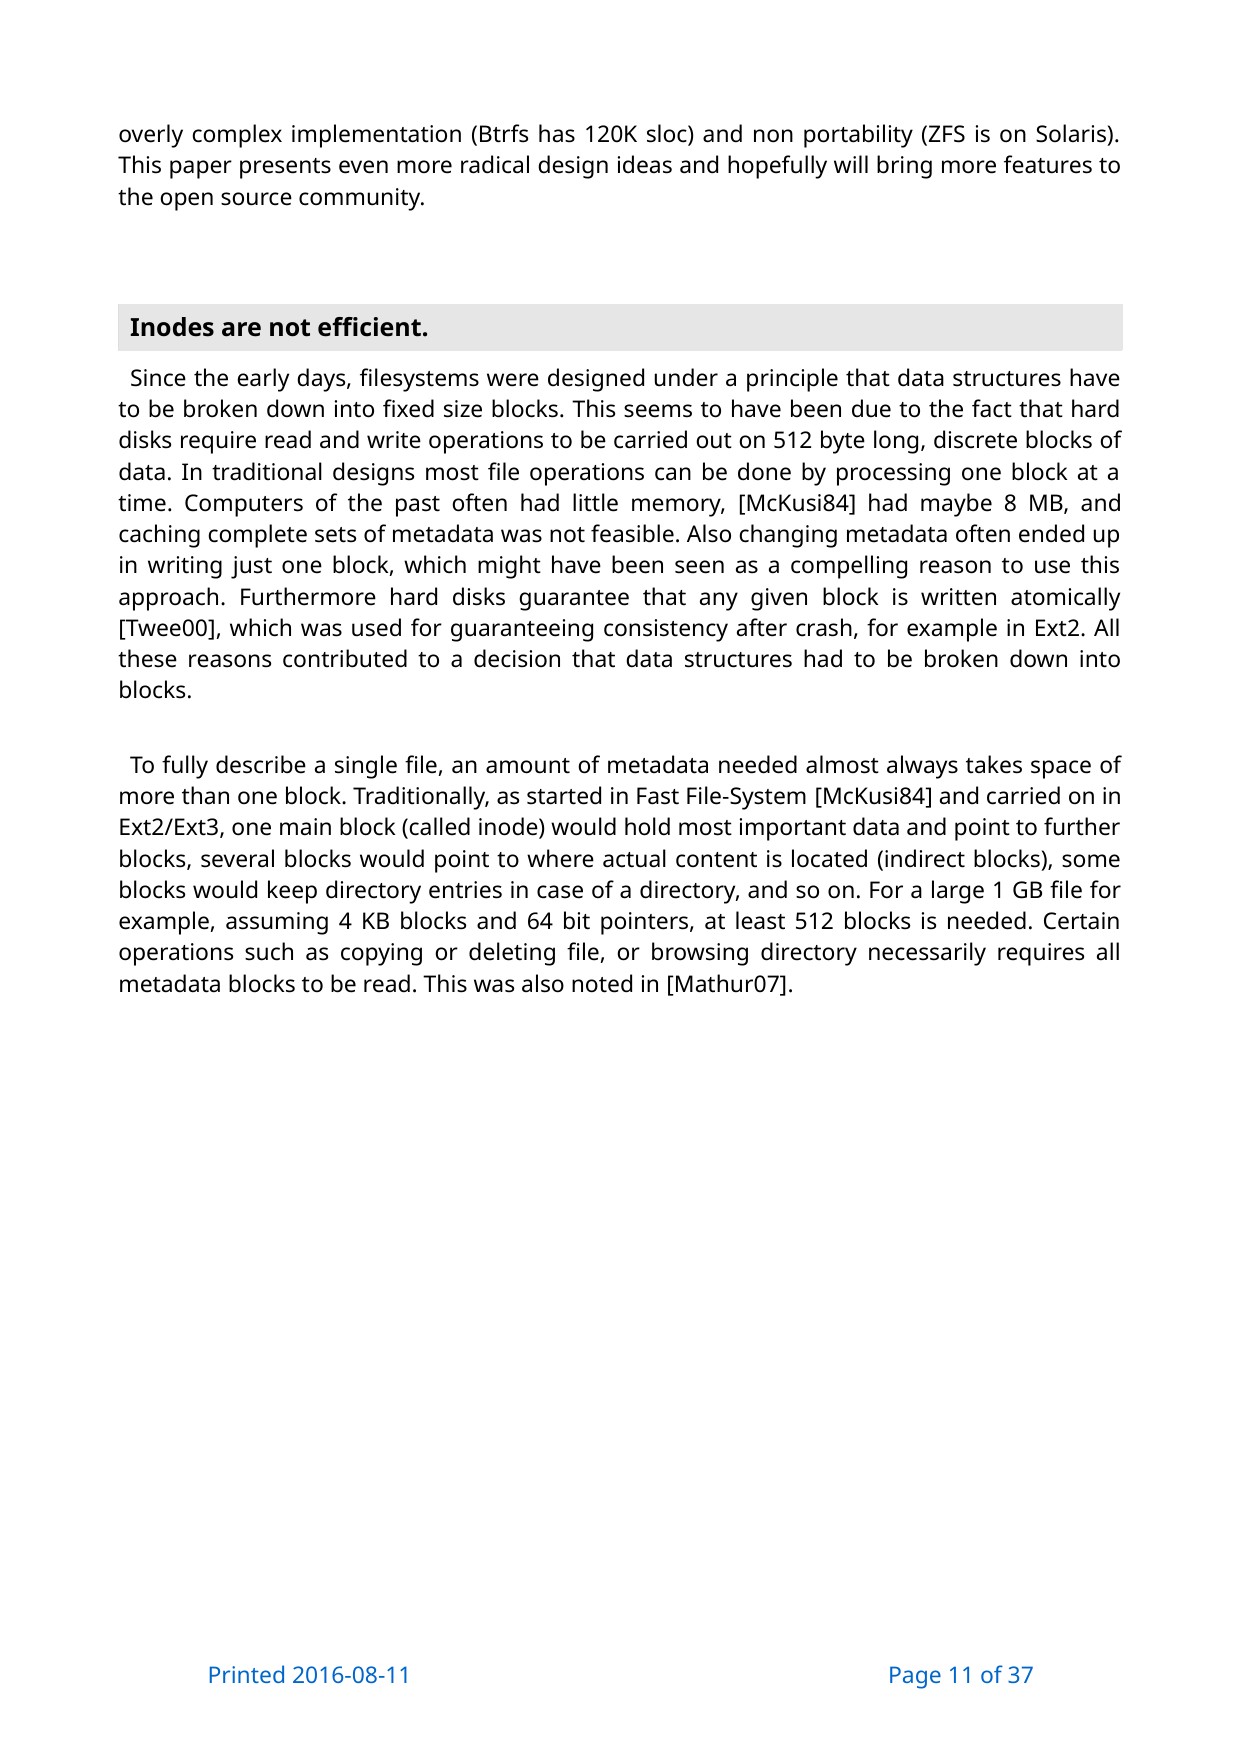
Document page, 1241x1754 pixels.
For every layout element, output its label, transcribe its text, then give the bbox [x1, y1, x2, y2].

text overly complex implementation (Btrfs has 120K sloc) and non portability (ZFS is on Solaris). This paper presents even more radical design ideas and hopefully will bring more features to the open source community. [118, 118, 1122, 212]
text Since the early days, filesystems were designed under a principle that data structures have to be broken down into fixed size blocks. This seems to have been due to the fact that hard disks require read and write operations to be carried out on 512 byte long, discrete blocks of data. In traditional designs most file operations can be done by processing one block at a time. Computers of the past often had little memory, [McKusi84] had maybe 8 MB, and caching complete sets of metadata was not feasible. Also changing metadata often ended up in writing just one block, which might have been seen as a compelling reason to use this approach. Furthermore hard disks guarantee that any given block is written atomically [Twee00], which was used for guaranteeing consistency after crash, for example in Ext2. All these reasons contributed to a decision that data structures had to be broken down into blocks. [118, 362, 1122, 706]
subtitle Inodes are not efficient. [119, 305, 1122, 350]
text To fully describe a single file, an amount of metadata needed almost always takes space of more than one block. Traditionally, as started in Fast File-System [McKusi84] and carried on in Ext2/Ext3, one main block (called inode) would hold most important data and point to further blocks, several blocks would point to where actual content is located (indirect blocks), some blocks would keep directory entries in case of a directory, and so on. For a large 1 GB file for example, assuming 4 KB blocks and 64 bit pointers, at least 512 blocks is needed. Certain operations such as copying or deleting file, or browsing directory necessarily requires all metadata blocks to be read. This was also noted in [Mathur07]. [118, 749, 1122, 999]
